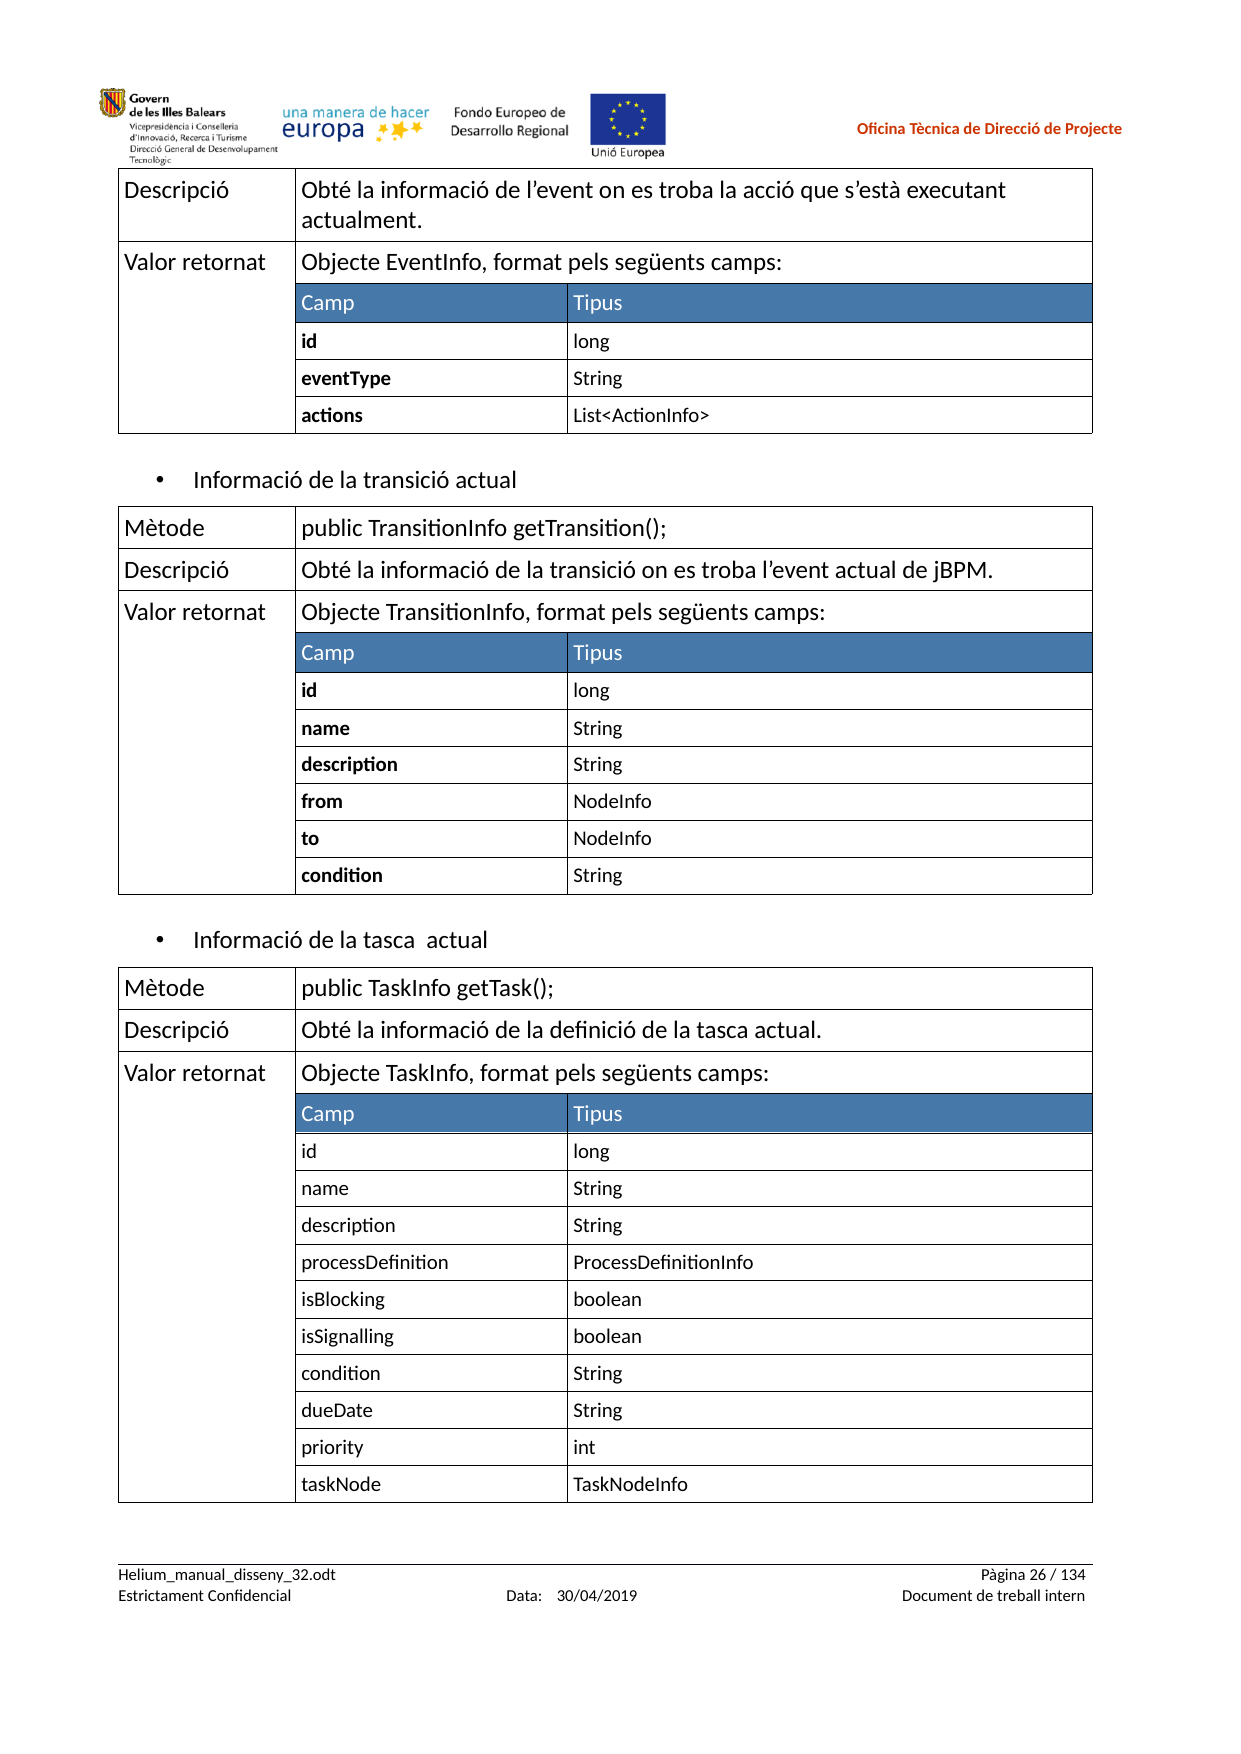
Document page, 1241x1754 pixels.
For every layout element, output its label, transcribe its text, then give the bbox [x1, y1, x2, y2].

table_cell long [568, 673, 1092, 709]
table_cell taskNode [296, 1466, 567, 1502]
table_cell NodeInfo [568, 821, 1092, 857]
table_cell name [296, 1171, 567, 1206]
table_cell Descripció [119, 1010, 295, 1051]
table_cell Descripció [119, 549, 295, 590]
table_cell String [568, 1392, 1092, 1428]
table_cell String [568, 858, 1092, 894]
table_cell Obté la informació de la transició on es troba l’event actual de jBPM. [296, 549, 1092, 590]
table_cell Camp [296, 284, 567, 322]
table_cell Tipus [568, 633, 1092, 672]
table_cell long [568, 1134, 1092, 1169]
picture [99, 87, 668, 166]
table_cell Camp [296, 1094, 567, 1132]
table_cell long [568, 323, 1092, 359]
table_cell String [568, 1171, 1092, 1206]
table_cell Descripció [119, 169, 295, 241]
table_header public TransitionInfo getTransition(); [296, 507, 1092, 548]
table_cell actions [296, 397, 567, 433]
table_cell id [296, 673, 567, 709]
table_cell String [568, 360, 1092, 396]
table_header Mètode [119, 507, 295, 548]
table_cell Valor retornat [119, 1052, 295, 1502]
table_cell description [296, 1207, 567, 1243]
table_cell Tipus [568, 1094, 1092, 1132]
list Informació de la transició actual [156, 464, 1122, 494]
table_cell Objecte EventInfo, format pels següents camps: [296, 242, 1092, 283]
table_cell Obté la informació de l’event on es troba la acció que s’està executant actualment. [296, 169, 1092, 241]
table_cell String [568, 747, 1092, 783]
table_cell int [568, 1429, 1092, 1465]
table_cell processDefinition [296, 1245, 567, 1280]
table_cell to [296, 821, 567, 857]
table_cell Objecte TaskInfo, format pels següents camps: [296, 1052, 1092, 1093]
table_cell boolean [568, 1281, 1092, 1317]
table_cell boolean [568, 1319, 1092, 1354]
table_cell description [296, 747, 567, 783]
table_cell priority [296, 1429, 567, 1465]
table_cell condition [296, 858, 567, 894]
table_cell String [568, 710, 1092, 746]
table_header public TaskInfo getTask(); [296, 968, 1092, 1009]
table_cell Valor retornat [119, 591, 295, 894]
table_cell id [296, 1134, 567, 1169]
table_cell condition [296, 1355, 567, 1391]
table_cell ProcessDefinitionInfo [568, 1245, 1092, 1280]
table_cell Obté la informació de la definició de la tasca actual. [296, 1010, 1092, 1051]
table_cell NodeInfo [568, 784, 1092, 820]
table_cell eventType [296, 360, 567, 396]
table_cell String [568, 1355, 1092, 1391]
table_cell from [296, 784, 567, 820]
table_header Mètode [119, 968, 295, 1009]
table_cell TaskNodeInfo [568, 1466, 1092, 1502]
table_cell dueDate [296, 1392, 567, 1428]
table_cell Tipus [568, 284, 1092, 322]
table_cell String [568, 1207, 1092, 1243]
table_cell Valor retornat [119, 242, 295, 433]
table_cell Objecte TransitionInfo, format pels següents camps: [296, 591, 1092, 632]
table_cell List<ActionInfo> [568, 397, 1092, 433]
list Informació de la tasca actual [156, 924, 1122, 955]
table_cell Camp [296, 633, 567, 672]
table_cell name [296, 710, 567, 746]
table_cell id [296, 323, 567, 359]
table_cell isSignalling [296, 1319, 567, 1354]
table_cell isBlocking [296, 1281, 567, 1317]
